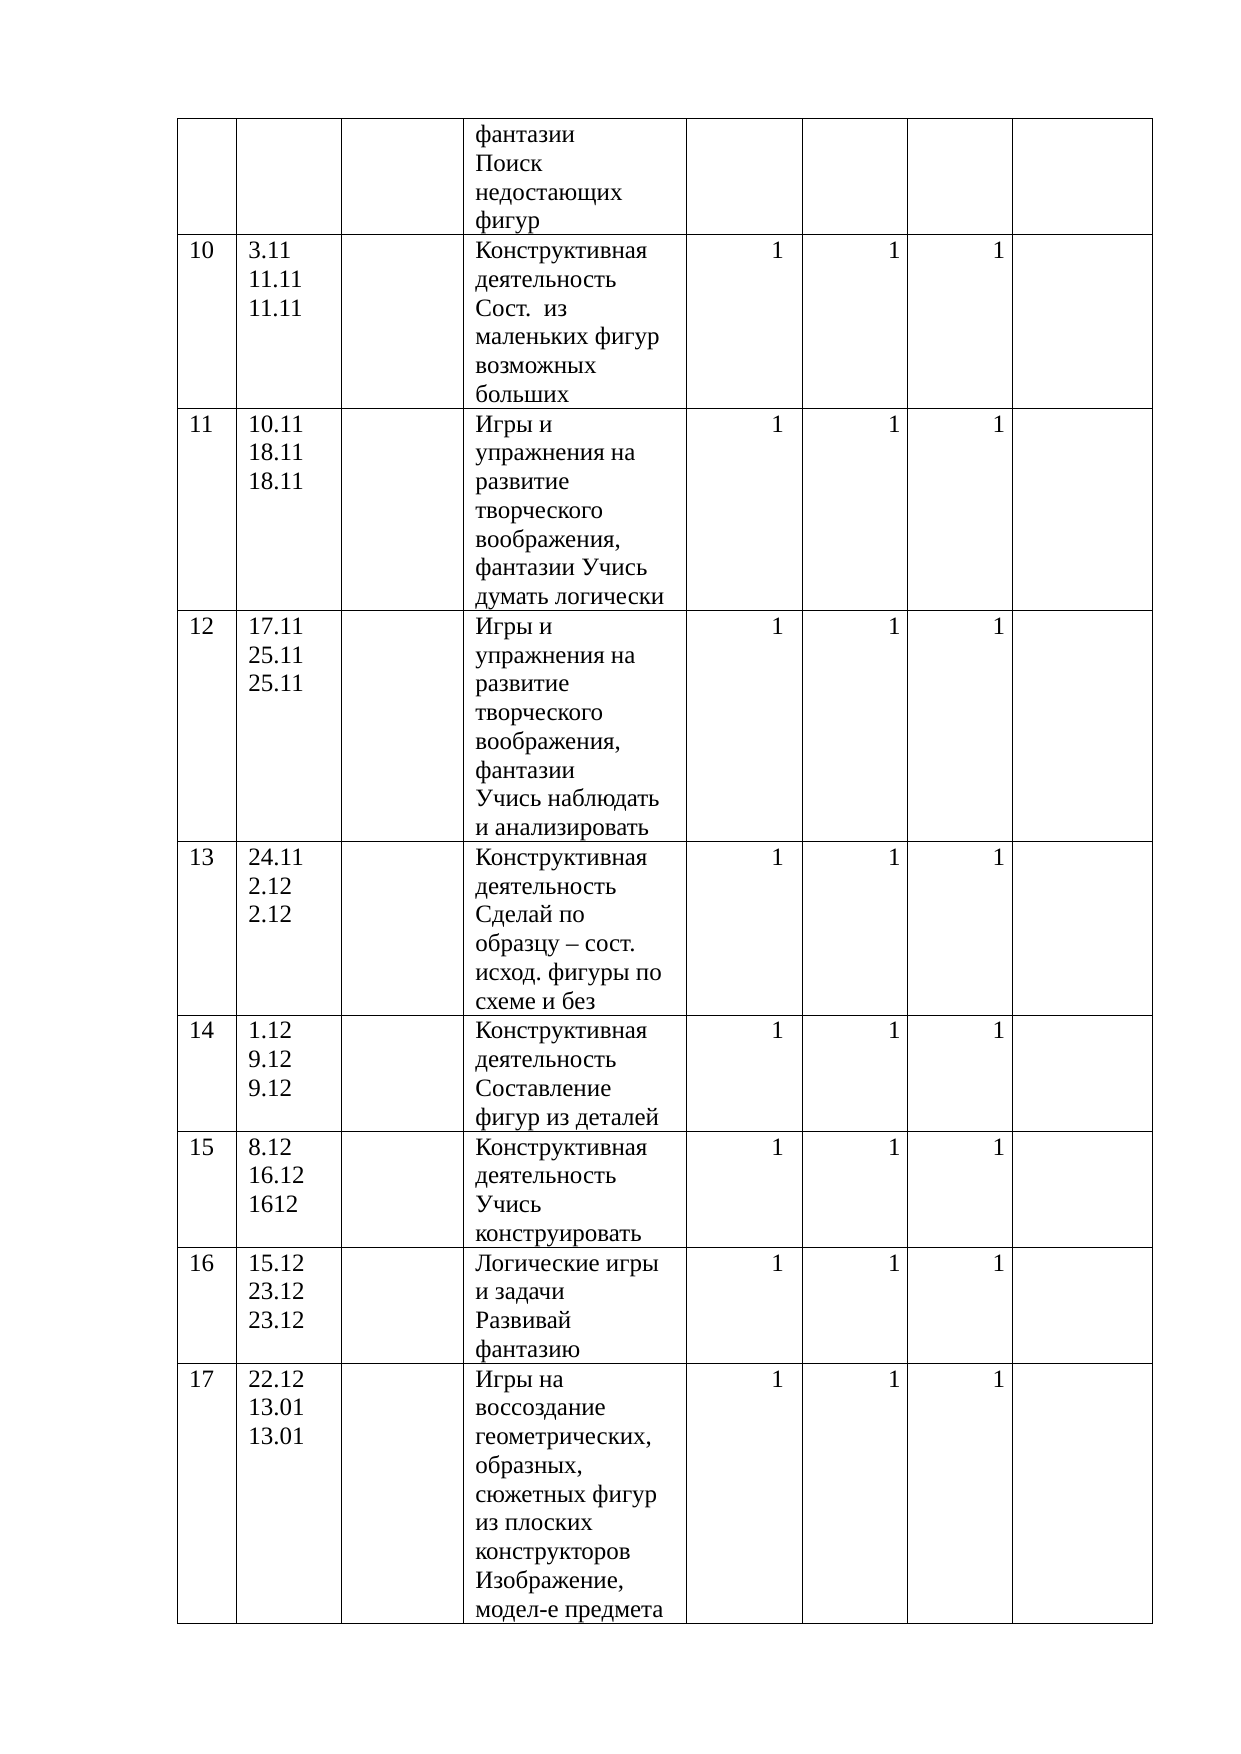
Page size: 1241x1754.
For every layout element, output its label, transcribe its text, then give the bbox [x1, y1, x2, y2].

table_cell 22.12 13.01 13.01 [237, 1364, 341, 1622]
table_cell 10.11 18.11 18.11 [237, 409, 341, 610]
table_cell [803, 119, 907, 234]
table_cell 1 [687, 409, 802, 610]
table_cell [1013, 235, 1152, 408]
table_cell 1 [908, 409, 1012, 610]
table_cell 1.12 9.12 9.12 [237, 1016, 341, 1131]
table_cell [1013, 409, 1152, 610]
table_cell 1 [687, 1364, 802, 1622]
table_cell Игры на воссоздание геометрических, образных, сюжетных фигур из плоских конструкторов Изображение, модел-е предмета [464, 1364, 686, 1622]
table_cell 8.12 16.12 1612 [237, 1132, 341, 1247]
table_cell [342, 1132, 463, 1247]
table_cell [687, 119, 802, 234]
table_cell 1 [803, 1132, 907, 1247]
table_cell Конструктивная деятельность Сделай по образцу – сост. исход. фигуры по схеме и без [464, 842, 686, 1014]
table_cell 17.11 25.11 25.11 [237, 611, 341, 841]
table_cell 1 [803, 611, 907, 841]
table_cell 1 [908, 842, 1012, 1014]
table_cell [1013, 1132, 1152, 1247]
table_cell 3.11 11.11 11.11 [237, 235, 341, 408]
table_cell Конструктивная деятельность Учись конструировать [464, 1132, 686, 1247]
table_cell [908, 119, 1012, 234]
table_cell 1 [687, 842, 802, 1014]
table_cell Конструктивная деятельность Сост. из маленьких фигур возможных больших [464, 235, 686, 408]
table_cell Логические игры и задачи Развивай фантазию [464, 1248, 686, 1363]
table_cell 11 [178, 409, 236, 610]
table_cell [1013, 1248, 1152, 1363]
table_cell 16 [178, 1248, 236, 1363]
table_cell [342, 1016, 463, 1131]
table_cell [342, 409, 463, 610]
table_cell 1 [687, 611, 802, 841]
table_cell 1 [908, 1016, 1012, 1131]
table_cell 1 [803, 409, 907, 610]
table_cell Игры и упражнения на развитие творческого воображения, фантазии Учись думать логически [464, 409, 686, 610]
table_cell 13 [178, 842, 236, 1014]
table_cell 1 [908, 1248, 1012, 1363]
table_cell 1 [687, 235, 802, 408]
table_cell [342, 1364, 463, 1622]
table_cell 1 [803, 1364, 907, 1622]
table_cell 15.12 23.12 23.12 [237, 1248, 341, 1363]
table_cell [342, 119, 463, 234]
table_cell 17 [178, 1364, 236, 1622]
table_cell 14 [178, 1016, 236, 1131]
table_cell [342, 611, 463, 841]
table_cell 1 [803, 842, 907, 1014]
table_cell 15 [178, 1132, 236, 1247]
table_cell 1 [803, 1248, 907, 1363]
table_cell [342, 1248, 463, 1363]
table_cell [178, 119, 236, 234]
table_cell 12 [178, 611, 236, 841]
table_cell 1 [908, 1132, 1012, 1247]
table_cell 1 [908, 235, 1012, 408]
table_cell [1013, 611, 1152, 841]
table_cell 10 [178, 235, 236, 408]
table_cell 1 [803, 235, 907, 408]
table_cell [1013, 1364, 1152, 1622]
table_cell 24.11 2.12 2.12 [237, 842, 341, 1014]
table_cell фантазии Поиск недостающих фигур [464, 119, 686, 234]
table_cell [1013, 119, 1152, 234]
table_cell Игры и упражнения на развитие творческого воображения, фантазии Учись наблюдать и анализировать [464, 611, 686, 841]
table_cell 1 [687, 1016, 802, 1131]
table_cell 1 [803, 1016, 907, 1131]
table_cell [237, 119, 341, 234]
table_cell [1013, 842, 1152, 1014]
table_cell [342, 235, 463, 408]
table_cell [342, 842, 463, 1014]
table_cell 1 [908, 611, 1012, 841]
table_cell 1 [687, 1248, 802, 1363]
table_cell [1013, 1016, 1152, 1131]
table_cell 1 [687, 1132, 802, 1247]
table_cell Конструктивная деятельность Составление фигур из деталей [464, 1016, 686, 1131]
table_cell 1 [908, 1364, 1012, 1622]
